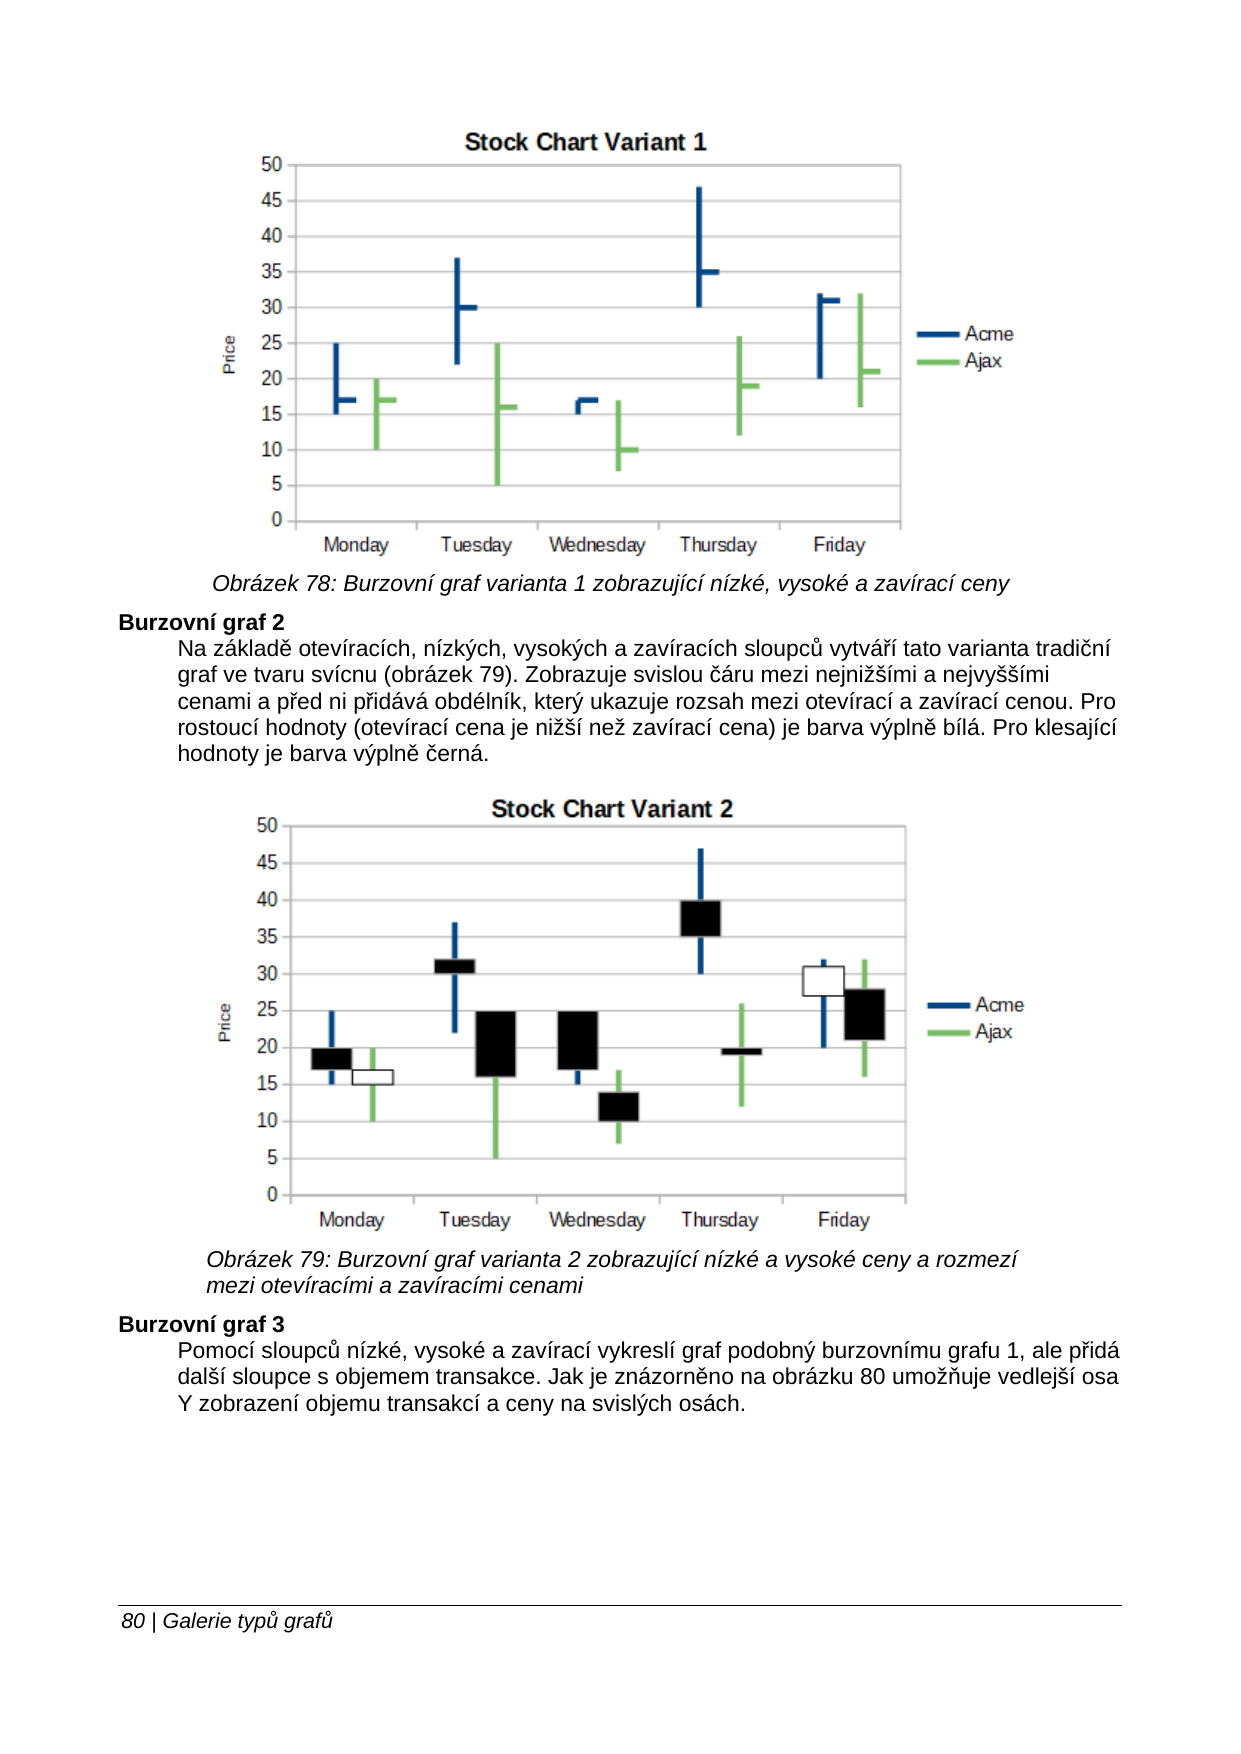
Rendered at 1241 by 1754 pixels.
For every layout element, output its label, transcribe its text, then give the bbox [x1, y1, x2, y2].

picture [206, 779, 1035, 1246]
text Burzovní graf 3 [118, 1311, 1122, 1337]
text Obrázek 79: Burzovní graf varianta 2 zobrazující nízké a vysoké ceny a rozmezí mezi otevíracími a zavíracími cenami [206, 1246, 1034, 1299]
text Pomocí sloupců nízké, vysoké a zavírací vykreslí graf podobný burzovnímu grafu 1, ale přidá další sloupce s objemem transakce. Jak je znázorněno na obrázku 80 umožňuje vedlejší osa Y zobrazení objemu transakcí a ceny na svislých osách. [177, 1337, 1122, 1416]
picture [211, 118, 1029, 571]
text Na základě otevíracích, nízkých, vysokých a zavíracích sloupců vytváří tato varianta tradiční graf ve tvaru svícnu (obrázek 79). Zobrazuje svislou čáru mezi nejnižšími a nejvyššími cenami a před ni přidává obdélník, který ukazuje rozsah mezi otevírací a zavírací cenou. Pro rostoucí hodnoty (otevírací cena je nižší než zavírací cena) je barva výplně bílá. Pro klesající hodnoty je barva výplně černá. [177, 635, 1122, 767]
text Obrázek 78: Burzovní graf varianta 1 zobrazující nízké, vysoké a zavírací ceny [212, 571, 1028, 597]
text Burzovní graf 2 [118, 608, 1122, 635]
